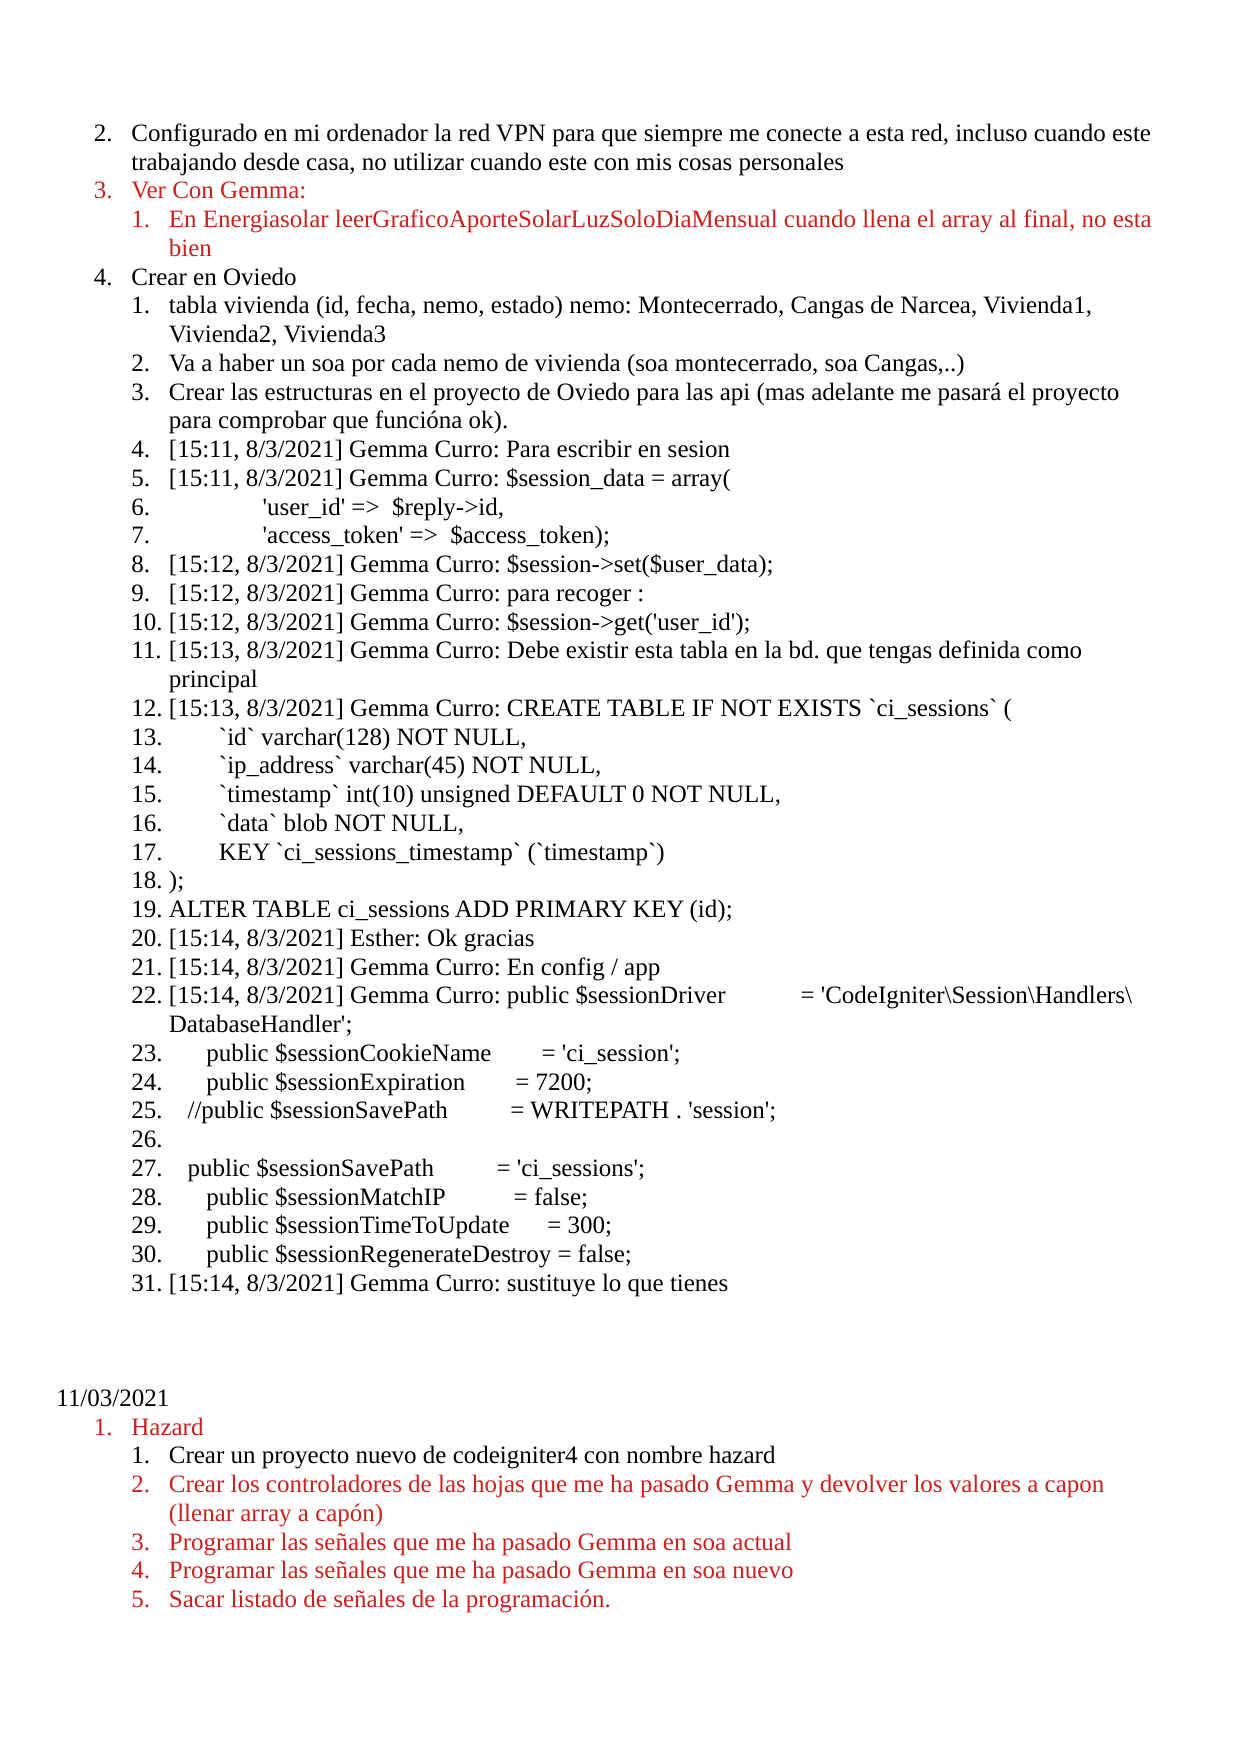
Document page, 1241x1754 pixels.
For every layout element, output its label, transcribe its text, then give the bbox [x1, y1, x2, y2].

list [15:12, 8/3/2021] Gemma Curro: $session->get('user_id'); [131, 607, 1167, 636]
list `id` varchar(128) NOT NULL, [131, 722, 1167, 751]
list [15:14, 8/3/2021] Gemma Curro: En config / app [131, 952, 1167, 981]
list 'user_id' => $reply->id, [131, 492, 1167, 521]
list public $sessionSavePath = 'ci_sessions'; [131, 1153, 1167, 1182]
list [15:14, 8/3/2021] Esther: Ok gracias [131, 923, 1167, 952]
list public $sessionCookieName = 'ci_session'; [131, 1038, 1167, 1067]
list public $sessionExpiration = 7200; [131, 1067, 1167, 1096]
list Va a haber un soa por cada nemo de vivienda (soa montecerrado, soa Cangas,..) [131, 348, 1167, 377]
list Crear los controladores de las hojas que me ha pasado Gemma y devolver los valores a capon (llenar array a capón) [131, 1469, 1167, 1527]
list public $sessionMatchIP = false; [131, 1182, 1167, 1211]
list `ip_address` varchar(45) NOT NULL, [131, 751, 1167, 779]
list [15:11, 8/3/2021] Gemma Curro: Para escribir en sesion [131, 434, 1167, 463]
list [15:12, 8/3/2021] Gemma Curro: $session->set($user_data); [131, 549, 1167, 578]
list Programar las señales que me ha pasado Gemma en soa actual [131, 1527, 1167, 1556]
list Hazard [94, 1412, 1167, 1441]
list Ver Con Gemma: [94, 176, 1167, 204]
list public $sessionTimeToUpdate = 300; [131, 1211, 1167, 1239]
list [15:12, 8/3/2021] Gemma Curro: para recoger : [131, 578, 1167, 607]
list public $sessionRegenerateDestroy = false; [131, 1239, 1167, 1268]
list Crear en Oviedo [94, 262, 1167, 291]
list [15:11, 8/3/2021] Gemma Curro: $session_data = array( [131, 463, 1167, 492]
list ); [131, 866, 1167, 894]
list [15:14, 8/3/2021] Gemma Curro: public $sessionDriver = 'CodeIgniter\Session\Handlers\DatabaseHandler'; [131, 981, 1167, 1038]
list Configurado en mi ordenador la red VPN para que siempre me conecte a esta red, incluso cuando este trabajando desde casa, no utilizar cuando este con mis cosas personales [94, 118, 1167, 176]
list tabla vivienda (id, fecha, nemo, estado) nemo: Montecerrado, Cangas de Narcea, Vivienda1, Vivienda2, Vivienda3 [131, 291, 1167, 348]
list ALTER TABLE ci_sessions ADD PRIMARY KEY (id); [131, 894, 1167, 923]
list Crear un proyecto nuevo de codeigniter4 con nombre hazard [131, 1441, 1167, 1469]
list [15:13, 8/3/2021] Gemma Curro: Debe existir esta tabla en la bd. que tengas definida como principal [131, 636, 1167, 693]
list [15:13, 8/3/2021] Gemma Curro: CREATE TABLE IF NOT EXISTS `ci_sessions` ( [131, 693, 1167, 722]
list `data` blob NOT NULL, [131, 808, 1167, 837]
list En Energiasolar leerGraficoAporteSolarLuzSoloDiaMensual cuando llena el array al final, no esta bien [131, 204, 1167, 262]
list Crear las estructuras en el proyecto de Oviedo para las api (mas adelante me pasará el proyecto para comprobar que funcióna ok). [131, 377, 1167, 434]
list Sacar listado de señales de la programación. [131, 1584, 1167, 1613]
list Programar las señales que me ha pasado Gemma en soa nuevo [131, 1556, 1167, 1584]
list `timestamp` int(10) unsigned DEFAULT 0 NOT NULL, [131, 779, 1167, 808]
list [15:14, 8/3/2021] Gemma Curro: sustituye lo que tienes [131, 1268, 1167, 1297]
list KEY `ci_sessions_timestamp` (`timestamp`) [131, 837, 1167, 866]
list 'access_token' => $access_token); [131, 521, 1167, 549]
text 11/03/2021 [56, 1383, 1167, 1412]
list //public $sessionSavePath = WRITEPATH . 'session'; [131, 1096, 1167, 1124]
